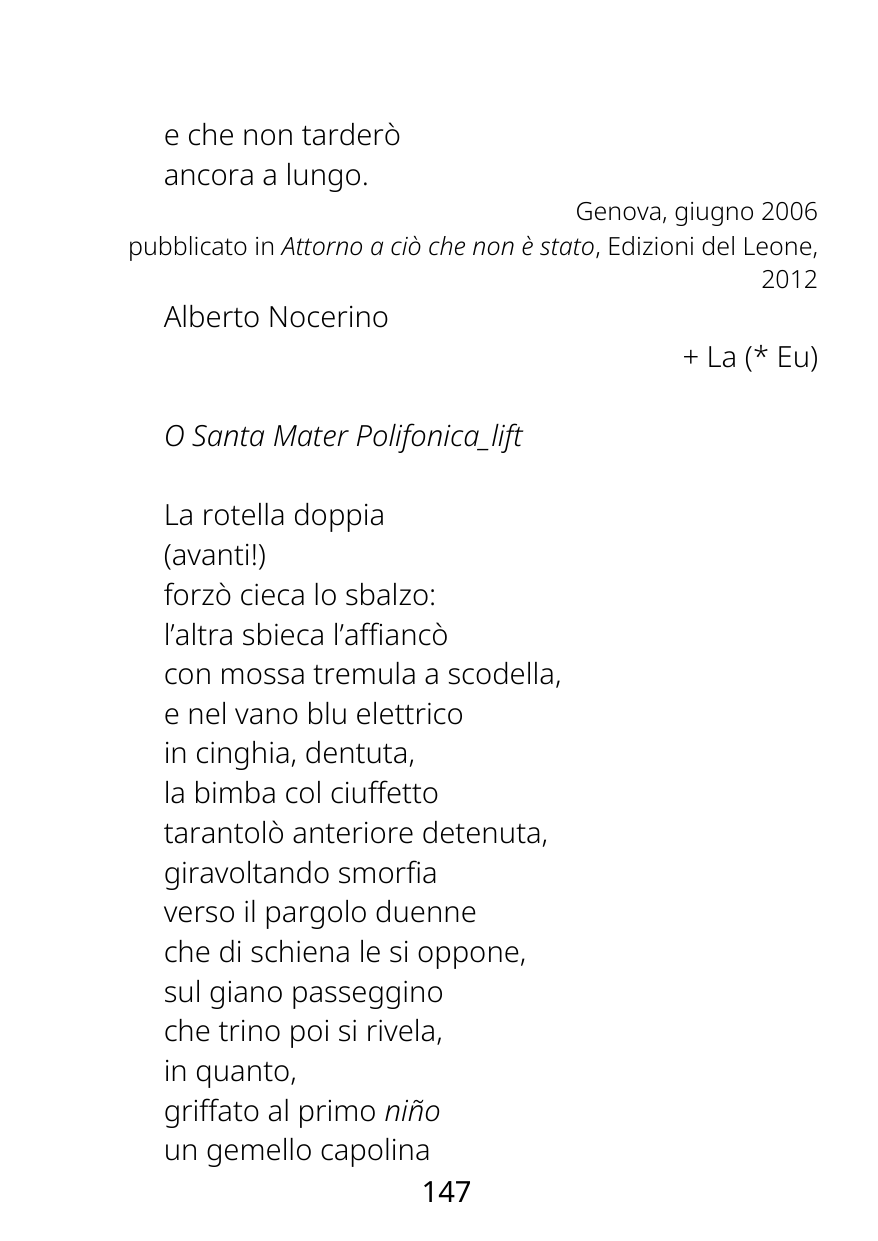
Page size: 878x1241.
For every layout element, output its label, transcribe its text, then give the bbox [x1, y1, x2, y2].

text giravoltando smorfia [163, 852, 818, 892]
text Alberto Nocerino [163, 296, 818, 336]
text (avanti!) [163, 534, 818, 574]
text in quanto, [163, 1050, 818, 1090]
text in cinghia, dentuta, [163, 733, 818, 772]
text e che non tarderò [163, 115, 818, 154]
text con mossa tremula a scodella, [163, 653, 818, 693]
text verso il pargolo duenne [163, 892, 818, 931]
text + La (* Eu) [163, 336, 818, 376]
text tarantolò anteriore detenuta, [163, 812, 818, 852]
text La rotella doppia [163, 495, 818, 534]
text e nel vano blu elettrico [163, 693, 818, 733]
text griffato al primo niño [163, 1090, 818, 1130]
text la bimba col ciuffetto [163, 772, 818, 812]
text sul giano passeggino [163, 971, 818, 1011]
text ancora a lungo. [163, 154, 818, 194]
text forzò cieca lo sbalzo: l’altra sbieca l’affiancò [163, 574, 818, 653]
text Genova, giugno 2006 pubblicato in Attorno a ciò che non è stato, Edizioni del Leone, 2012 [75, 194, 818, 296]
text O Santa Mater Polifonica_lift [163, 415, 818, 495]
text che trino poi si rivela, [163, 1011, 818, 1050]
text che di schiena le si oppone, [163, 931, 818, 971]
text un gemello capolina [163, 1130, 818, 1169]
